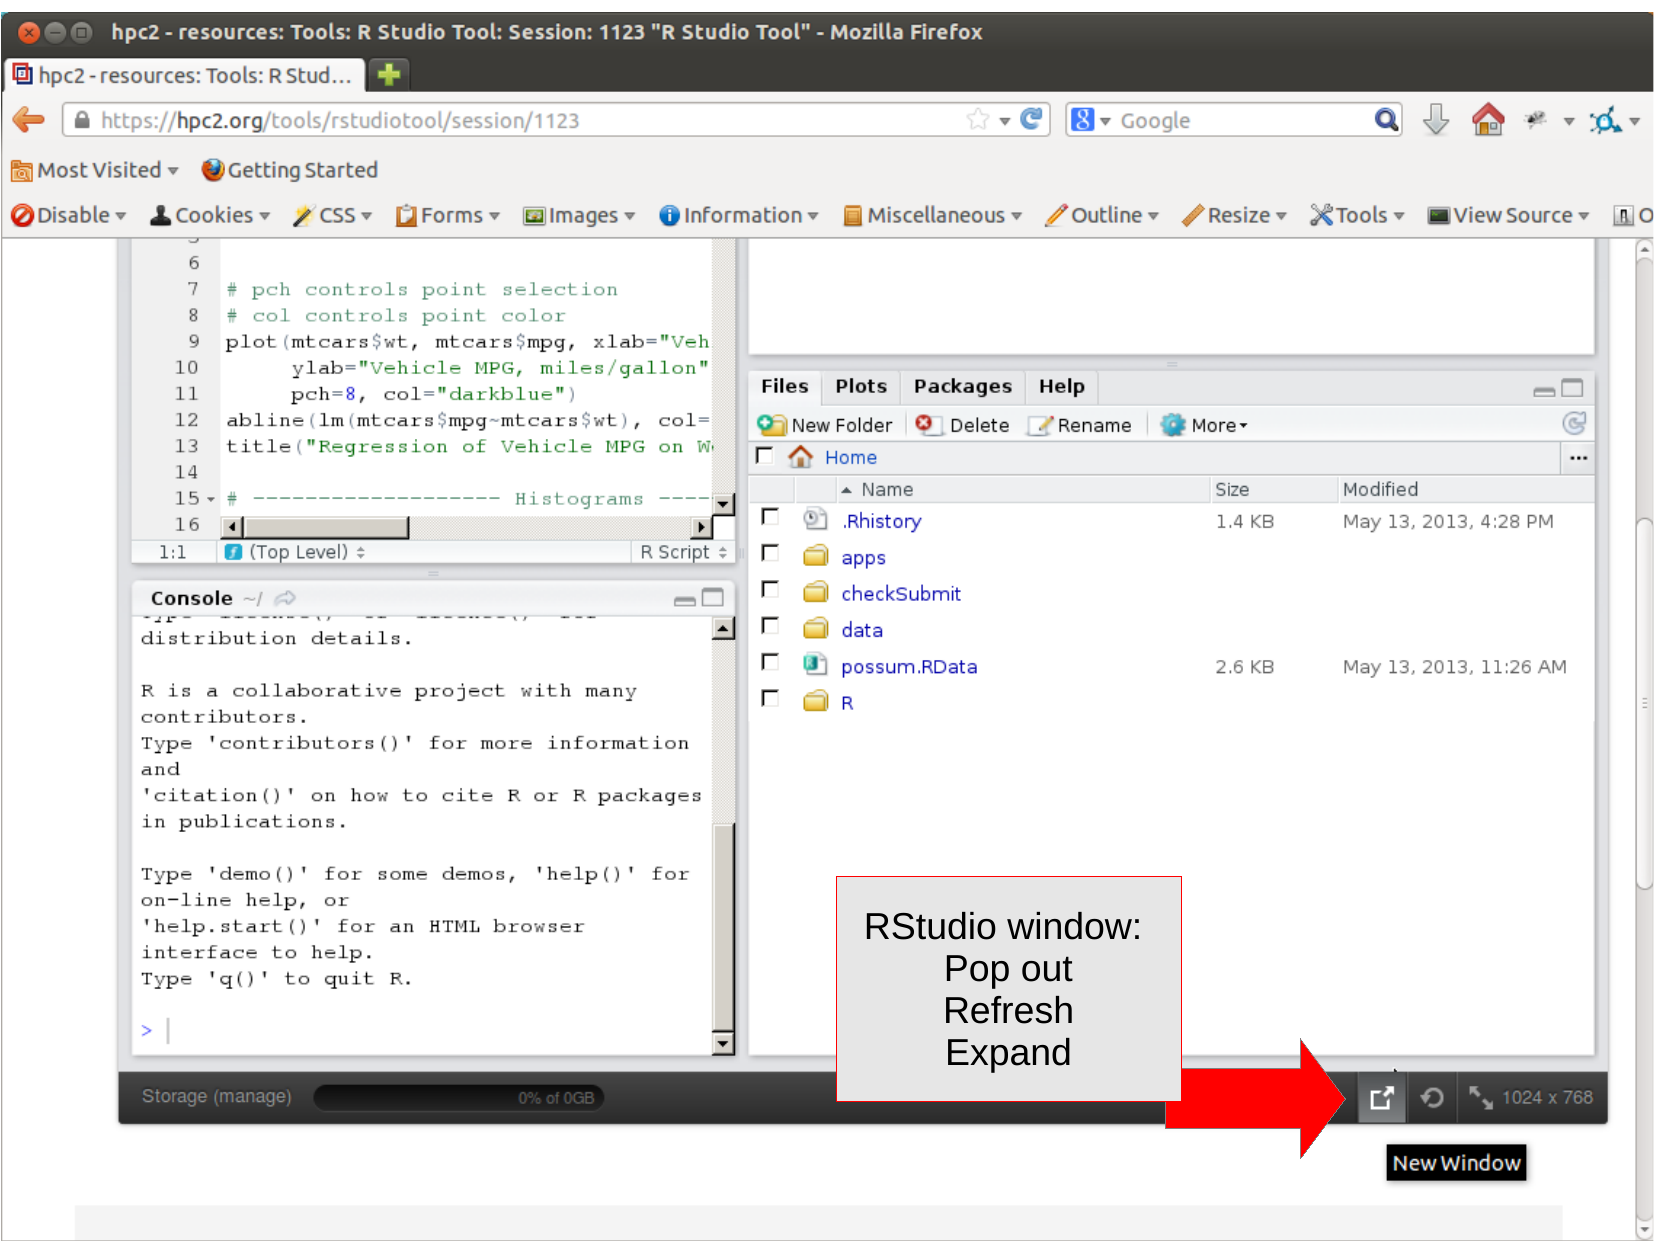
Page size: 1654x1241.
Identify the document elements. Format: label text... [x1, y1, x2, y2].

text_box [1165, 1038, 1346, 1159]
text_box RStudio window: Pop out Refresh Expand [836, 876, 1182, 1102]
picture [1, 12, 1654, 1241]
